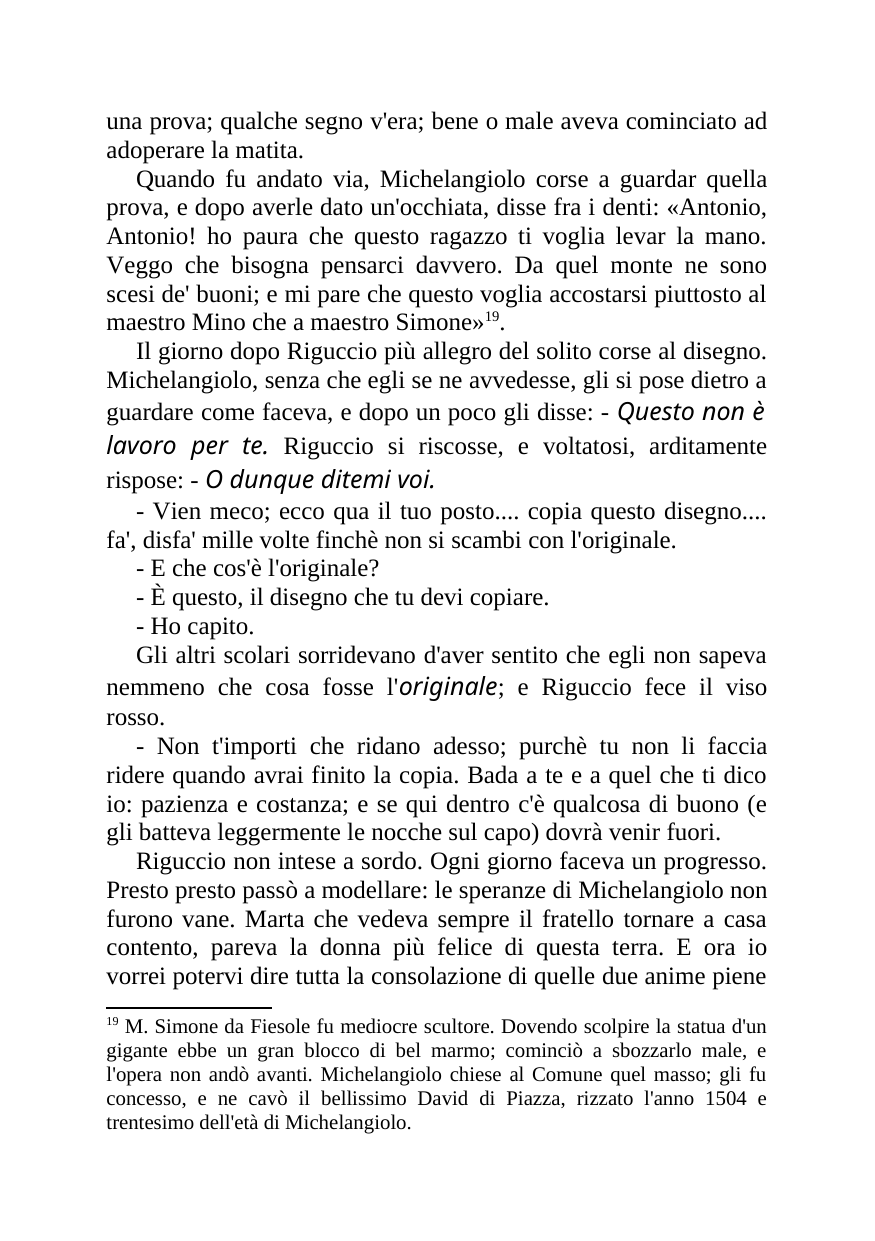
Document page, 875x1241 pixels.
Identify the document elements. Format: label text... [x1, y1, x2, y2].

text M. Simone da Fiesole fu mediocre scultore. Dovendo scolpire la statua d'un gigante ebbe un gran blocco di bel marmo; cominciò a sbozzarlo male, e l'opera non andò avanti. Michelangiolo chiese al Comune quel masso; gli fu concesso, e ne cavò il bellissimo David di Piazza, rizzato l'anno 1504 e trentesimo dell'età di Michelangiolo. [106, 1014, 768, 1134]
text - Vien meco; ecco qua il tuo posto.... copia questo disegno.... fa', disfa' mille volte finchè non si scambi con l'originale. [106, 496, 768, 553]
text - Ho capito. [106, 611, 768, 640]
text Gli altri scolari sorridevano d'aver sentito che egli non sapeva nemmeno che cosa fosse l'originale; e Riguccio fece il viso rosso. [106, 640, 768, 731]
text Quando fu andato via, Michelangiolo corse a guardar quella prova, e dopo averle dato un'occhiata, disse fra i denti: «Antonio, Antonio! ho paura che questo ragazzo ti voglia levar la mano. Veggo che bisogna pensarci davvero. Da quel monte ne sono scesi de' buoni; e mi pare che questo voglia accostarsi piuttosto al maestro Mino che a maestro Simone». [106, 164, 768, 336]
text - È questo, il disegno che tu devi copiare. [106, 582, 768, 611]
text - Non t'importi che ridano adesso; purchè tu non li faccia ridere quando avrai finito la copia. Bada a te e a quel che ti dico io: pazienza e costanza; e se qui dentro c'è qualcosa di buono (e gli batteva leggermente le nocche sul capo) dovrà venir fuori. [106, 731, 768, 846]
text Riguccio non intese a sordo. Ogni giorno faceva un progresso. Presto presto passò a modellare: le speranze di Michelangiolo non furono vane. Marta che vedeva sempre il fratello tornare a casa contento, pareva la donna più felice di questa terra. E ora io vorrei potervi dire tutta la consolazione di quelle due anime piene [106, 846, 768, 990]
text - E che cos'è l'originale? [106, 553, 768, 582]
text Il giorno dopo Riguccio più allegro del solito corse al disegno. Michelangiolo, senza che egli se ne avvedesse, gli si pose dietro a guardare come faceva, e dopo un poco gli disse: - Questo non è lavoro per te. Riguccio si riscosse, e voltatosi, arditamente rispose: - O dunque ditemi voi. [106, 336, 768, 496]
text una prova; qualche segno v'era; bene o male aveva cominciato ad adoperare la matita. [106, 106, 768, 164]
